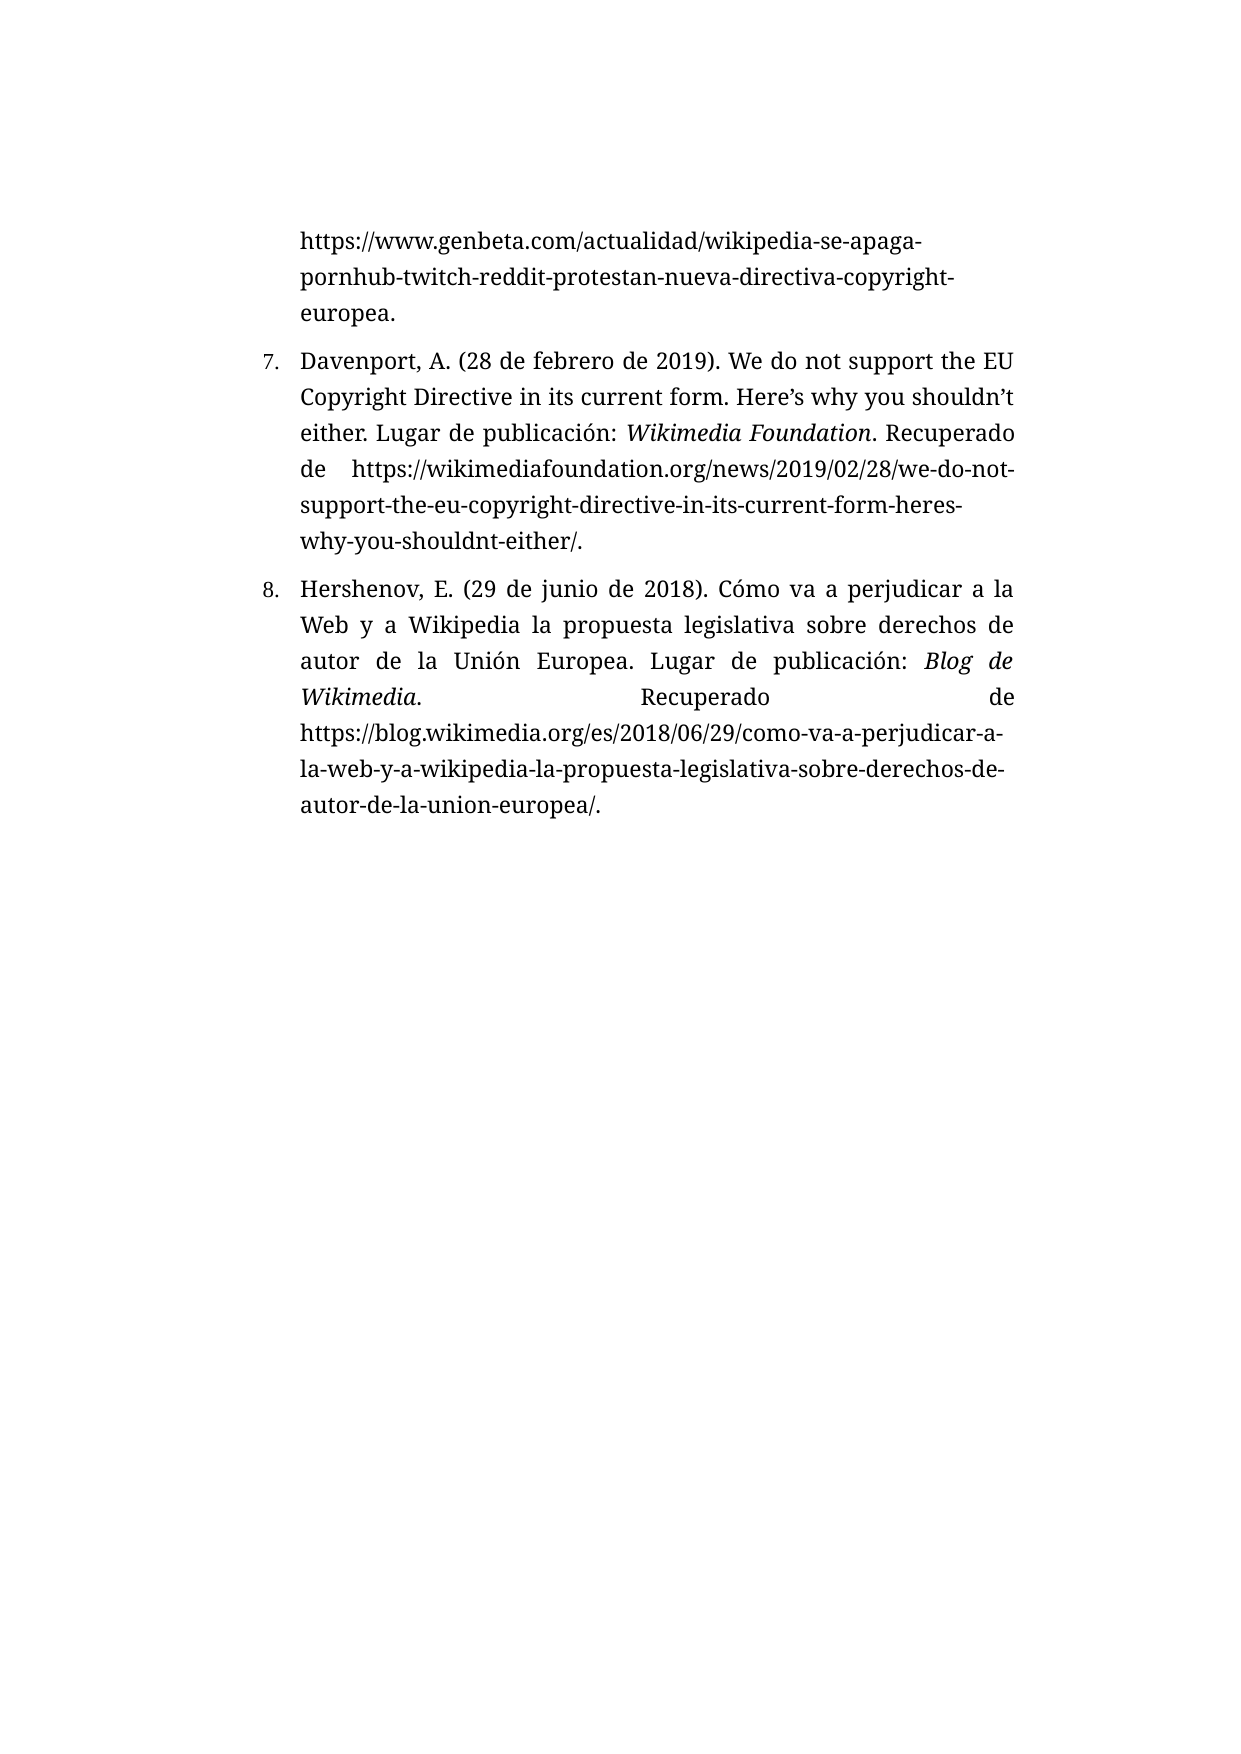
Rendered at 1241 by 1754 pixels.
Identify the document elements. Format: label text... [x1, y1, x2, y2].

list https://www.genbeta.com/actualidad/wikipedia-se-apaga-pornhub-twitch-reddit-protestan-nueva-directiva-copyright-europea. [262, 225, 1015, 328]
list Hershenov, E. (29 de junio de 2018). Cómo va a perjudicar a la Web y a Wikipedia la propuesta legislativa sobre derechos de autor de la Unión Europea. Lugar de publicación: Blog de Wikimedia. Recuperado de https://blog.wikimedia.org/es/2018/06/29/como-va-a-perjudicar-a-la-web-y-a-wikipedia-la-propuesta-legislativa-sobre-derechos-de-autor-de-la-union-europea/. [262, 573, 1015, 820]
list Davenport, A. (28 de febrero de 2019). We do not support the EU Copyright Directive in its current form. Here’s why you shouldn’t either. Lugar de publicación: Wikimedia Foundation. Recuperado de https://wikimediafoundation.org/news/2019/02/28/we-do-not-support-the-eu-copyright-directive-in-its-current-form-heres-why-you-shouldnt-either/. [262, 345, 1015, 556]
